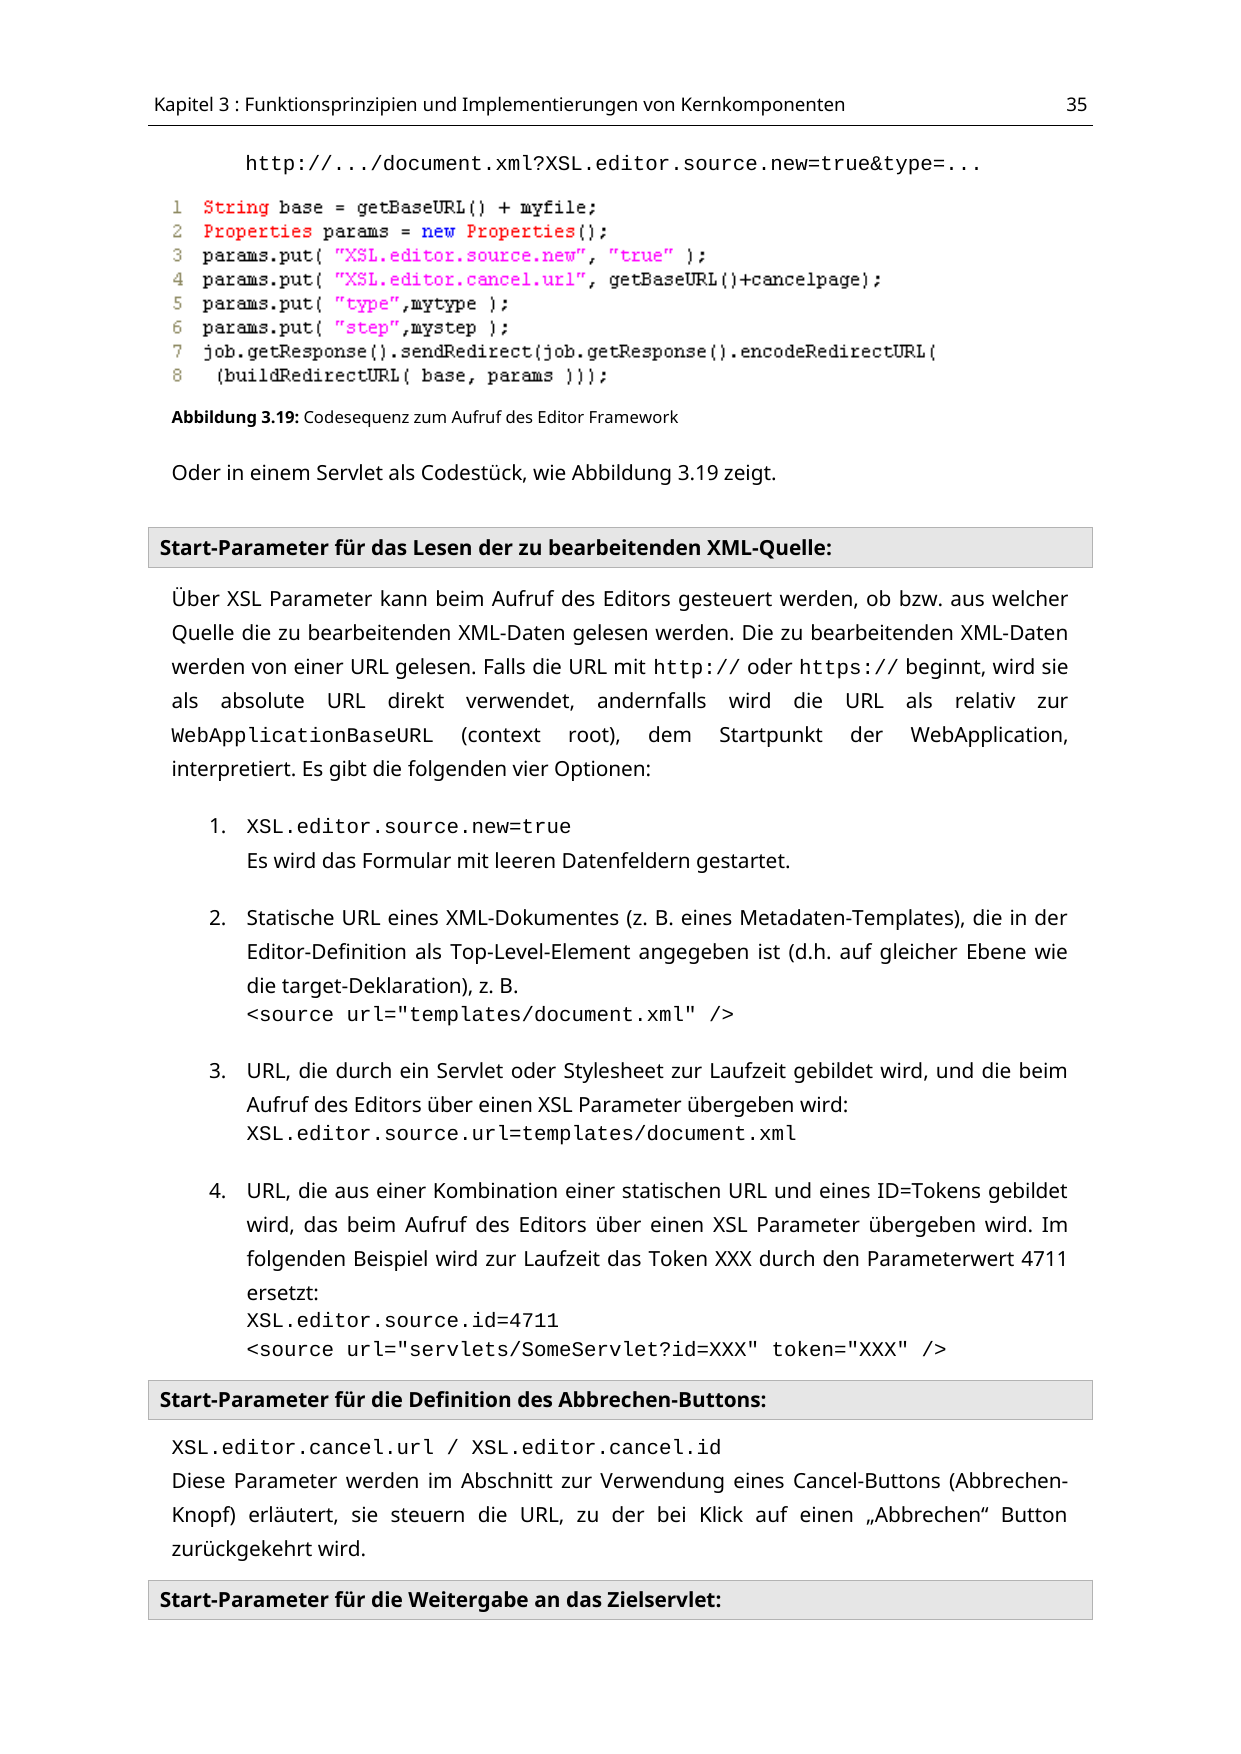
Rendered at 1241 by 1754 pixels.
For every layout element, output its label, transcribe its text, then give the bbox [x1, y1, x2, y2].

list Statische URL eines XML-Dokumentes (z. B. eines Metadaten-Templates), die in der Editor-Definition als Top-Level-Element angegeben ist (d.h. auf gleicher Ebene wie die target-Deklaration), z. B. <source url="templates/document.xml" /> [209, 903, 1069, 1027]
text XSL.editor.cancel.url / XSL.editor.cancel.id Diese Parameter werden im Abschnitt zur Verwendung eines Cancel-Buttons (Abbrechen-Knopf) erläutert, sie steuern die URL, zu der bei Klick auf einen „Abbrechen“ Button zurückgekehrt wird. [171, 1437, 1069, 1562]
list URL, die durch ein Servlet oder Stylesheet zur Laufzeit gebildet wird, und die beim Aufruf des Editors über einen XSL Parameter übergeben wird: XSL.editor.source.url=templates/document.xml [209, 1057, 1069, 1147]
text http://.../document.xml?XSL.editor.source.new=true&type=... [171, 148, 1069, 176]
list URL, die aus einer Kombination einer statischen URL und eines ID=Tokens gebildet wird, das beim Aufruf des Editors über einen XSL Parameter übergeben wird. Im folgenden Beispiel wird zur Laufzeit das Token XXX durch den Parameterwert 4711 ersetzt: XSL.editor.source.id=4711 <source url="servlets/SomeServlet?id=XXX" token="XXX" /> [209, 1176, 1069, 1362]
text Über XSL Parameter kann beim Aufruf des Editors gesteuert werden, ob bzw. aus welcher Quelle die zu bearbeitenden XML-Daten gelesen werden. Die zu bearbeitenden XML-Daten werden von einer URL gelesen. Falls die URL mit http:// oder https:// beginnt, wird sie als absolute URL direkt verwendet, andernfalls wird die URL als relativ zur WebApplicationBaseURL (context root), dem Startpunkt der WebApplication, interpretiert. Es gibt die folgenden vier Optionen: [171, 584, 1069, 782]
table_header Start-Parameter für das Lesen der zu bearbeitenden XML-Quelle: [149, 528, 1092, 567]
text Oder in einem Servlet als Codestück, wie Abbildung 3.20 zeigt. [148, 205, 1069, 486]
table_header Start-Parameter für die Definition des Abbrechen-Buttons: [149, 1381, 1092, 1419]
table_header Start-Parameter für die Weitergabe an das Zielservlet: [149, 1581, 1092, 1619]
list XSL.editor.source.new=true Es wird das Formular mit leeren Datenfeldern gestartet. [209, 812, 1069, 874]
text Abbildung 3.20: Codesequenz zum Aufruf des Editor Framework [171, 390, 948, 428]
